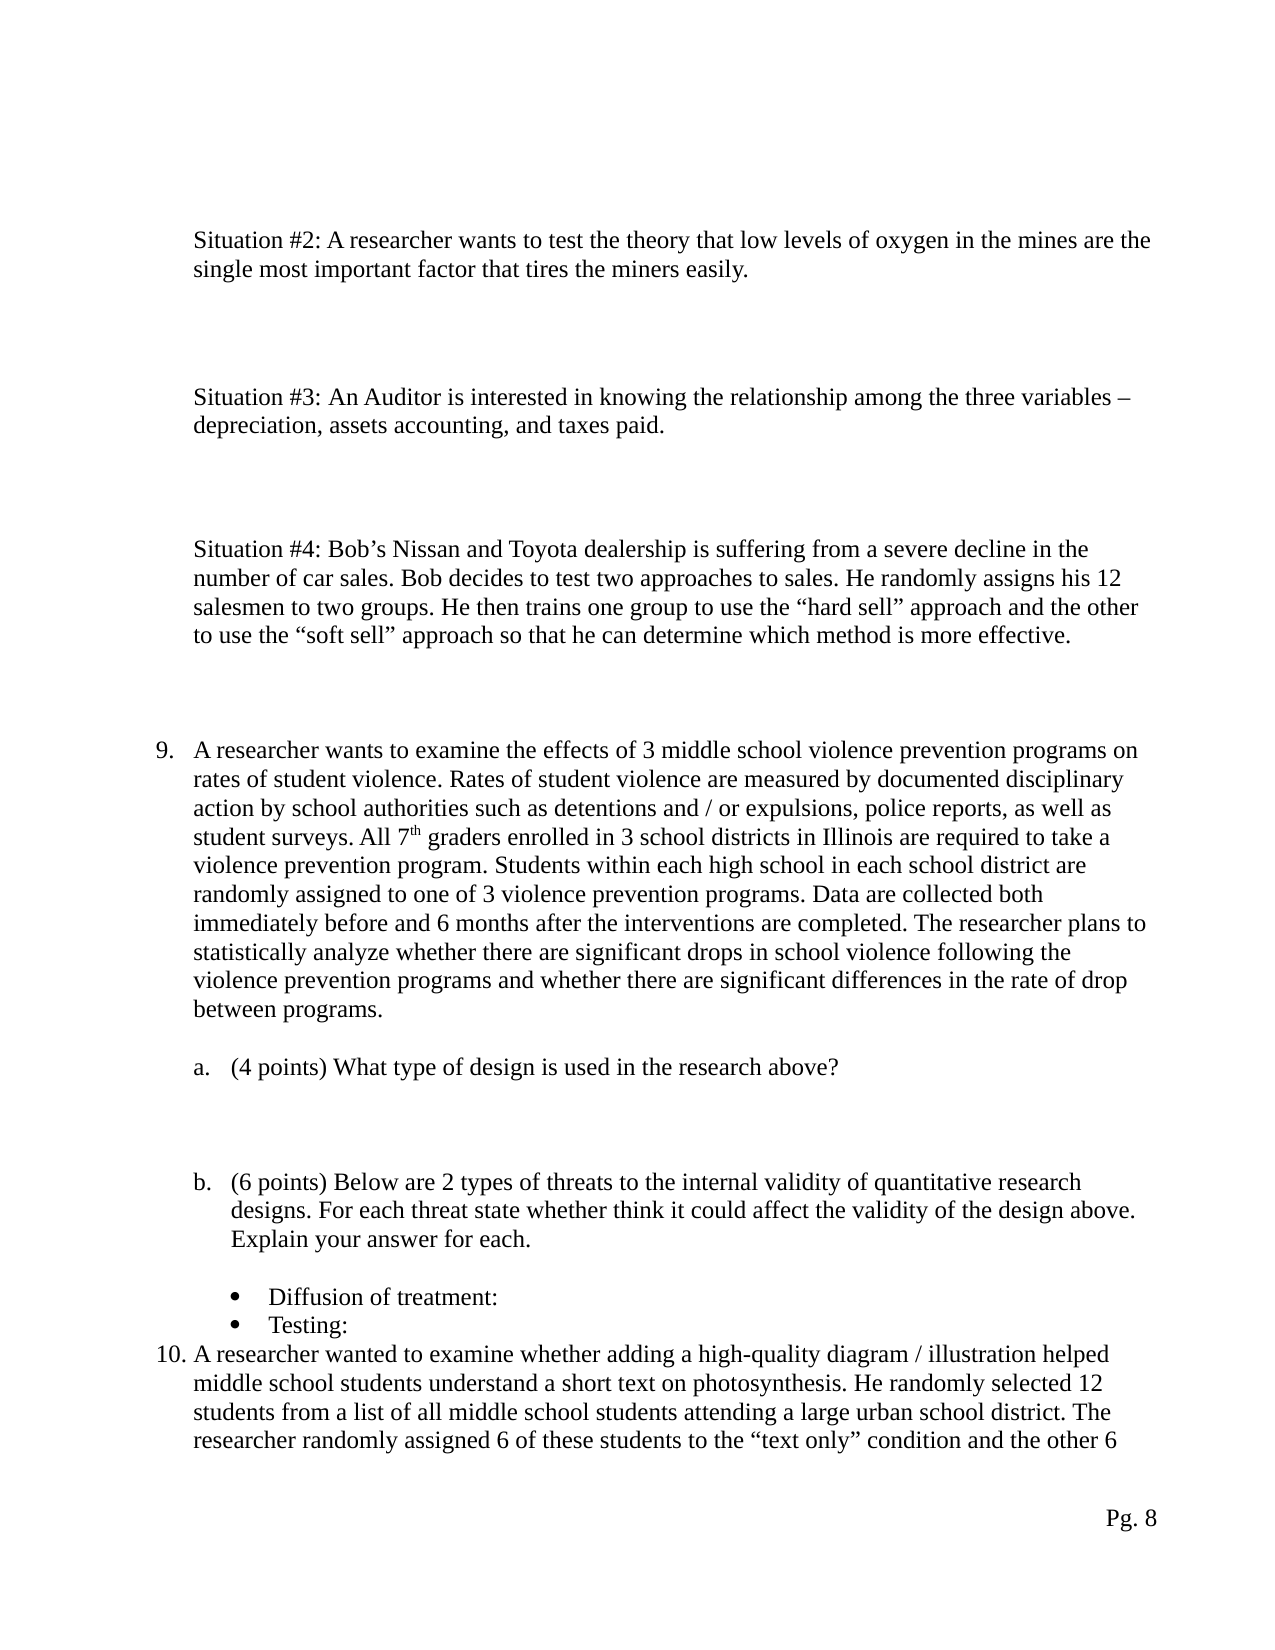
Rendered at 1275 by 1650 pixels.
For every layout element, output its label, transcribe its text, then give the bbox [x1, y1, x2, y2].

list (4 points) What type of design is used in the research above? [193, 1052, 1157, 1081]
list Diffusion of treatment: [231, 1282, 1157, 1311]
list (6 points) Below are 2 types of threats to the internal validity of quantitative research designs. For each threat state whether think it could affect the validity of the design above. Explain your answer for each. [193, 1167, 1157, 1253]
text Situation #3: An Auditor is interested in knowing the relationship among the three variables – depreciation, assets accounting, and taxes paid. [193, 382, 1157, 439]
list A researcher wants to examine the effects of 3 middle school violence prevention programs on rates of student violence. Rates of student violence are measured by documented disciplinary action by school authorities such as detentions and / or expulsions, police reports, as well as student surveys. All 7th graders enrolled in 3 school districts in Illinois are required to take a violence prevention program. Students within each high school in each school district are randomly assigned to one of 3 violence prevention programs. Data are collected both immediately before and 6 months after the interventions are completed. The researcher plans to statistically analyze whether there are significant drops in school violence following the violence prevention programs and whether there are significant differences in the rate of drop between programs. [156, 736, 1157, 1023]
text Situation #2: A researcher wants to test the theory that low levels of oxygen in the mines are the single most important factor that tires the miners easily. [193, 226, 1157, 283]
list Situation #4: Bob’s Nissan and Toyota dealership is suffering from a severe decline in the number of car sales. Bob decides to test two approaches to sales. He randomly assigns his 12 salesmen to two groups. He then trains one group to use the “hard sell” approach and the other to use the “soft sell” approach so that he can determine which method is more effective. [193, 534, 1157, 649]
list A researcher wanted to examine whether adding a high-quality diagram / illustration helped middle school students understand a short text on photosynthesis. He randomly selected 12 students from a list of all middle school students attending a large urban school district. The researcher randomly assigned 6 of these students to the “text only” condition and the other 6 [156, 1339, 1157, 1454]
list Testing: [231, 1311, 1157, 1339]
